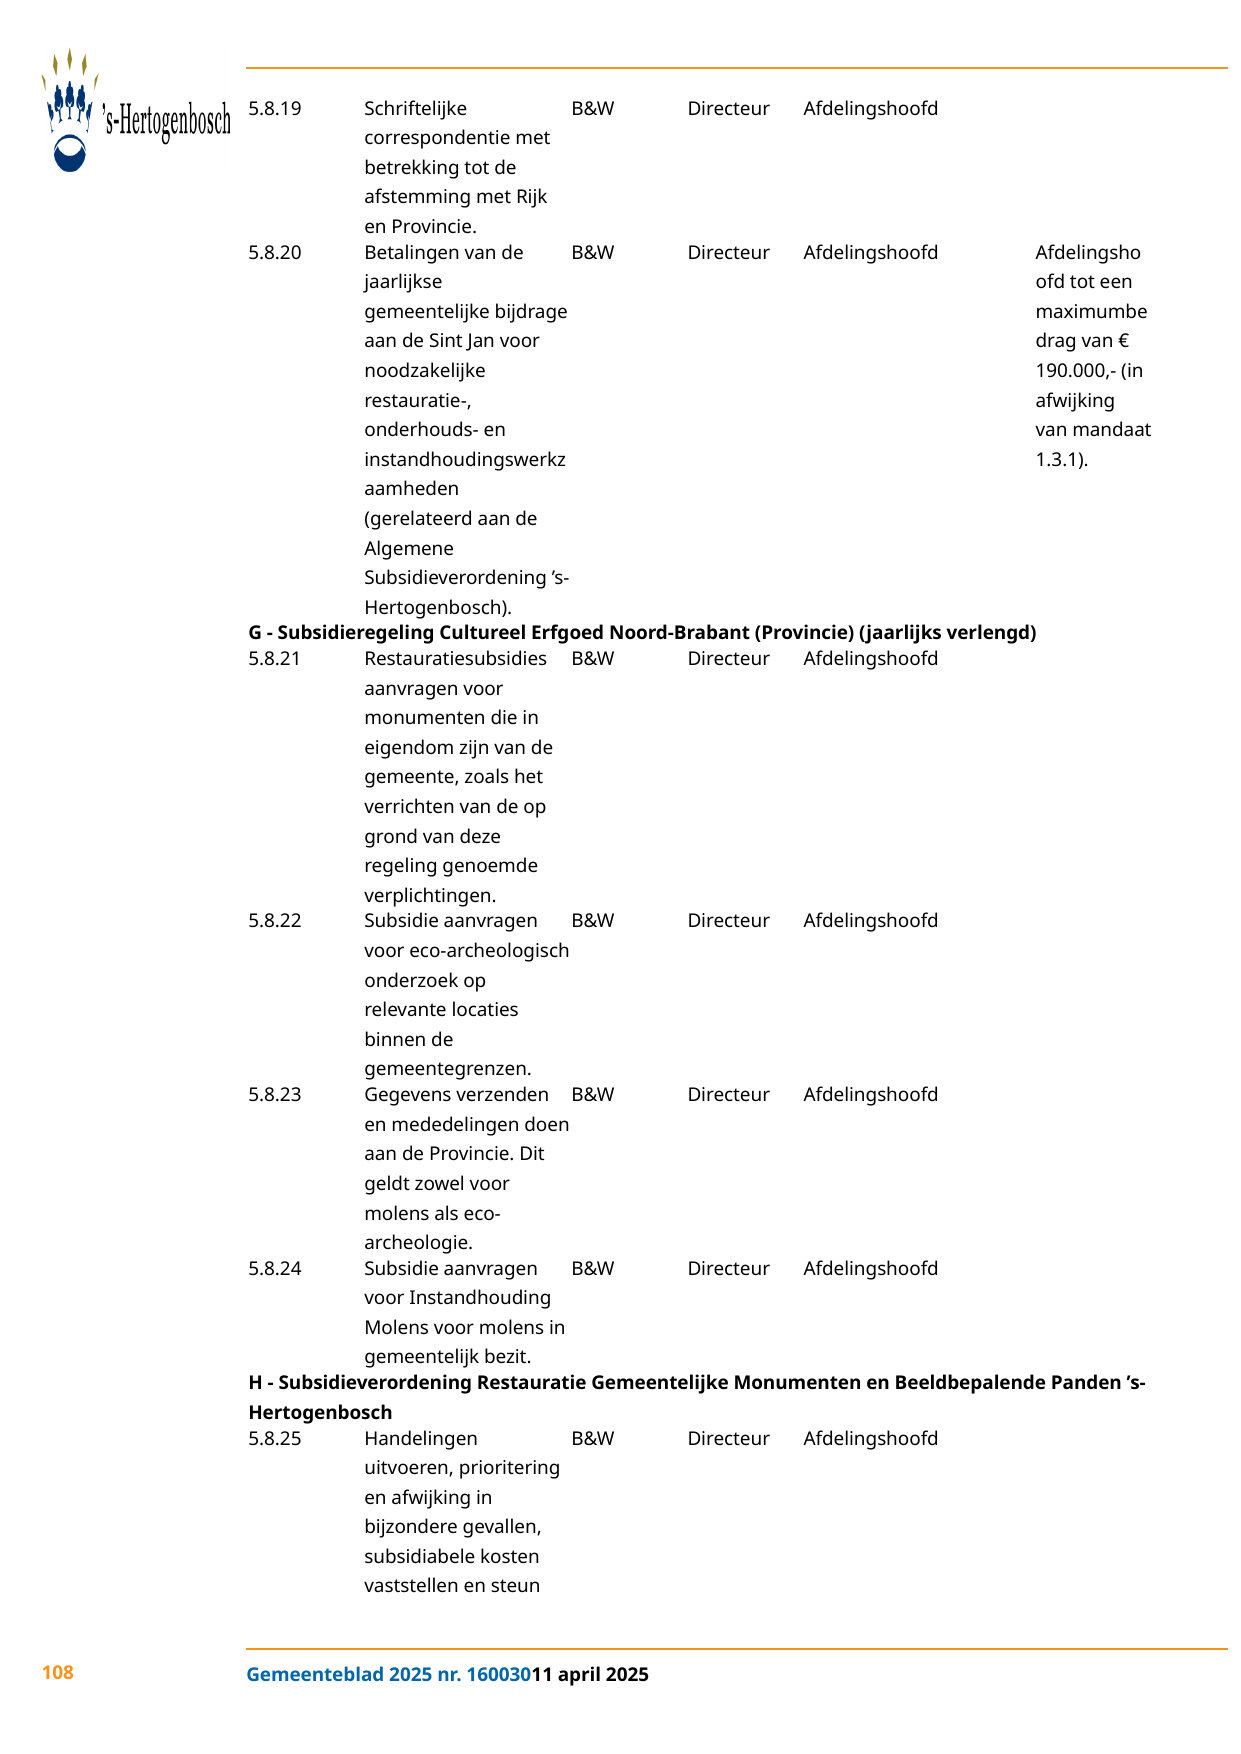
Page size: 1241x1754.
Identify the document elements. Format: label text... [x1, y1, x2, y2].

table_cell B&W [571, 1081, 687, 1255]
table_cell B&W [571, 239, 687, 619]
table_cell H - Subsidieverordening Restauratie Gemeentelijke Monumenten en Beeldbepalende Panden ’s-Hertogenbosch [248, 1370, 1152, 1425]
table_cell 5.8.20 [248, 239, 364, 619]
table_cell Afdelingshoofd [803, 908, 1035, 1081]
table_cell 5.8.25 [248, 1425, 364, 1598]
table_cell 5.8.22 [248, 908, 364, 1081]
table_cell Directeur [687, 1425, 803, 1598]
table_cell Afdelingshoofd tot een maximumbedrag van € 190.000,- (in afwijking van mandaat 1.3.1). [1035, 239, 1152, 619]
table_cell 5.8.21 [248, 645, 364, 908]
table_cell [1035, 1255, 1152, 1369]
table_cell [1035, 645, 1152, 908]
table_cell Directeur [687, 1081, 803, 1255]
table_cell Afdelingshoofd [803, 239, 1035, 619]
table_cell Restauratiesubsidies aanvragen voor monumenten die in eigendom zijn van de gemeente, zoals het verrichten van de op grond van deze regeling genoemde verplichtingen. [364, 645, 571, 908]
table_cell [1035, 95, 1152, 239]
table_cell Afdelingshoofd [803, 1425, 1035, 1598]
table_cell Schriftelijke correspondentie met betrekking tot de afstemming met Rijk en Provincie. [364, 95, 571, 239]
table_cell Afdelingshoofd [803, 95, 1035, 239]
table_cell Directeur [687, 95, 803, 239]
table_cell B&W [571, 1425, 687, 1598]
table_cell Subsidie aanvragen voor eco-archeologisch onderzoek op relevante locaties binnen de gemeentegrenzen. [364, 908, 571, 1081]
table_cell Gegevens verzenden en mededelingen doen aan de Provincie. Dit geldt zowel voor molens als eco-archeologie. [364, 1081, 571, 1255]
table_cell Afdelingshoofd [803, 1255, 1035, 1369]
table_cell [1035, 1425, 1152, 1598]
table_cell [1035, 908, 1152, 1081]
table_cell Afdelingshoofd [803, 645, 1035, 908]
table_cell Handelingen uitvoeren, prioritering en afwijking in bijzondere gevallen, subsidiabele kosten vaststellen en steun [364, 1425, 571, 1598]
table_cell B&W [571, 908, 687, 1081]
picture [41, 47, 231, 172]
table_cell Directeur [687, 645, 803, 908]
table_cell Directeur [687, 239, 803, 619]
table_cell Betalingen van de jaarlijkse gemeentelijke bijdrage aan de Sint Jan voor noodzakelijke restauratie-, onderhouds- en instandhoudingswerkzaamheden (gerelateerd aan de Algemene Subsidieverordening ’s-Hertogenbosch). [364, 239, 571, 619]
table_cell B&W [571, 95, 687, 239]
table_cell Afdelingshoofd [803, 1081, 1035, 1255]
table_cell B&W [571, 645, 687, 908]
table_cell 5.8.23 [248, 1081, 364, 1255]
table_cell Directeur [687, 1255, 803, 1369]
table_cell 5.8.24 [248, 1255, 364, 1369]
table_cell [1035, 1081, 1152, 1255]
table_cell Subsidie aanvragen voor Instandhouding Molens voor molens in gemeentelijk bezit. [364, 1255, 571, 1369]
table_cell B&W [571, 1255, 687, 1369]
table_cell Directeur [687, 908, 803, 1081]
table_cell 5.8.19 [248, 95, 364, 239]
table_cell G - Subsidieregeling Cultureel Erfgoed Noord-Brabant (Provincie) (jaarlijks verlengd) [248, 620, 1152, 645]
